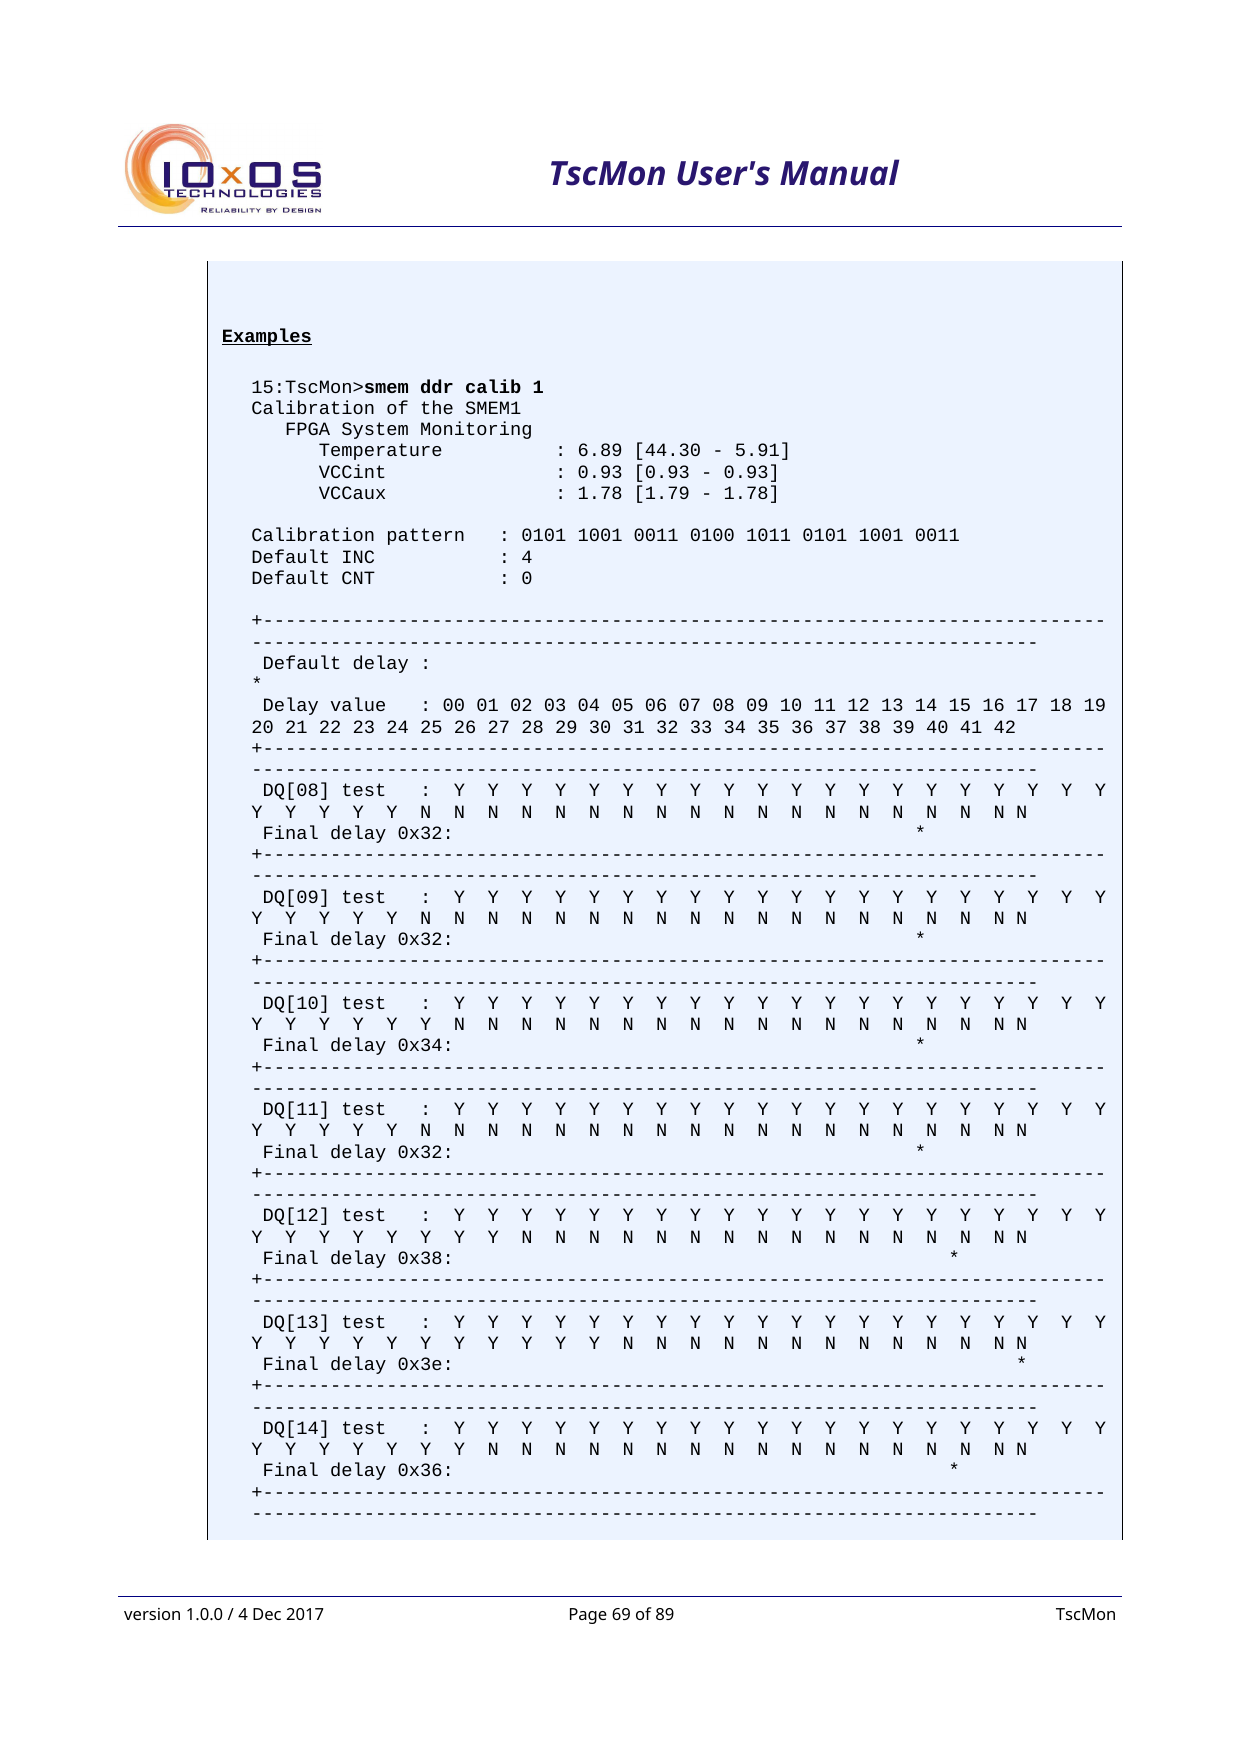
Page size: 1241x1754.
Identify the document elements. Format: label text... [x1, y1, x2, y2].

text DQ[09] test : Y Y Y Y Y Y Y Y Y Y Y Y Y Y Y Y Y Y Y Y Y Y Y Y Y N N N N N N N N N N N N N N N N N N N [208, 887, 1122, 930]
text +------------------------------------------------------------------------------------------------------------------------------------------------- [208, 611, 1122, 654]
text DQ[11] test : Y Y Y Y Y Y Y Y Y Y Y Y Y Y Y Y Y Y Y Y Y Y Y Y Y N N N N N N N N N N N N N N N N N N N [208, 1100, 1122, 1142]
text Final delay 0x32: * [208, 930, 1122, 951]
text Default INC : 4 [208, 547, 1122, 569]
text Default delay : * [208, 654, 1122, 696]
text Delay value : 00 01 02 03 04 05 06 07 08 09 10 11 12 13 14 15 16 17 18 19 20 21 22 23 24 25 26 27 28 29 30 31 32 33 34 35 36 37 38 39 40 41 42 [208, 696, 1122, 739]
text +------------------------------------------------------------------------------------------------------------------------------------------------- [208, 951, 1122, 994]
text Final delay 0x32: * [208, 1142, 1122, 1164]
subtitle Examples [208, 312, 1122, 363]
text Default CNT : 0 [208, 569, 1122, 590]
text FPGA System Monitoring [208, 420, 1122, 441]
text Final delay 0x32: * [208, 824, 1122, 845]
text Final delay 0x36: * [208, 1461, 1122, 1482]
text +------------------------------------------------------------------------------------------------------------------------------------------------- [208, 1270, 1122, 1312]
text Temperature : 6.89 [44.30 - 5.91] [208, 441, 1122, 462]
text +------------------------------------------------------------------------------------------------------------------------------------------------- [208, 1057, 1122, 1100]
text +------------------------------------------------------------------------------------------------------------------------------------------------- [208, 739, 1122, 781]
text Final delay 0x34: * [208, 1036, 1122, 1057]
text DQ[12] test : Y Y Y Y Y Y Y Y Y Y Y Y Y Y Y Y Y Y Y Y Y Y Y Y Y Y Y Y N N N N N N N N N N N N N N N N [208, 1206, 1122, 1249]
text Final delay 0x38: * [208, 1249, 1122, 1270]
picture [123, 123, 323, 217]
text DQ[10] test : Y Y Y Y Y Y Y Y Y Y Y Y Y Y Y Y Y Y Y Y Y Y Y Y Y Y N N N N N N N N N N N N N N N N N N [208, 994, 1122, 1036]
text +------------------------------------------------------------------------------------------------------------------------------------------------- [208, 845, 1122, 887]
text +------------------------------------------------------------------------------------------------------------------------------------------------- [208, 1482, 1122, 1540]
text DQ[08] test : Y Y Y Y Y Y Y Y Y Y Y Y Y Y Y Y Y Y Y Y Y Y Y Y Y N N N N N N N N N N N N N N N N N N N [208, 781, 1122, 824]
text VCCaux : 1.78 [1.79 - 1.78] [208, 484, 1122, 505]
text Calibration pattern : 0101 1001 0011 0100 1011 0101 1001 0011 [208, 526, 1122, 547]
text Calibration of the SMEM1 [208, 399, 1122, 420]
text DQ[14] test : Y Y Y Y Y Y Y Y Y Y Y Y Y Y Y Y Y Y Y Y Y Y Y Y Y Y Y N N N N N N N N N N N N N N N N N [208, 1419, 1122, 1461]
text DQ[13] test : Y Y Y Y Y Y Y Y Y Y Y Y Y Y Y Y Y Y Y Y Y Y Y Y Y Y Y Y Y Y Y N N N N N N N N N N N N N [208, 1312, 1122, 1355]
text Final delay 0x3e: * [208, 1355, 1122, 1376]
text +------------------------------------------------------------------------------------------------------------------------------------------------- [208, 1164, 1122, 1206]
text VCCint : 0.93 [0.93 - 0.93] [208, 462, 1122, 484]
text 15:TscMon>smem ddr calib 1 [208, 363, 1122, 399]
text +------------------------------------------------------------------------------------------------------------------------------------------------- [208, 1376, 1122, 1419]
